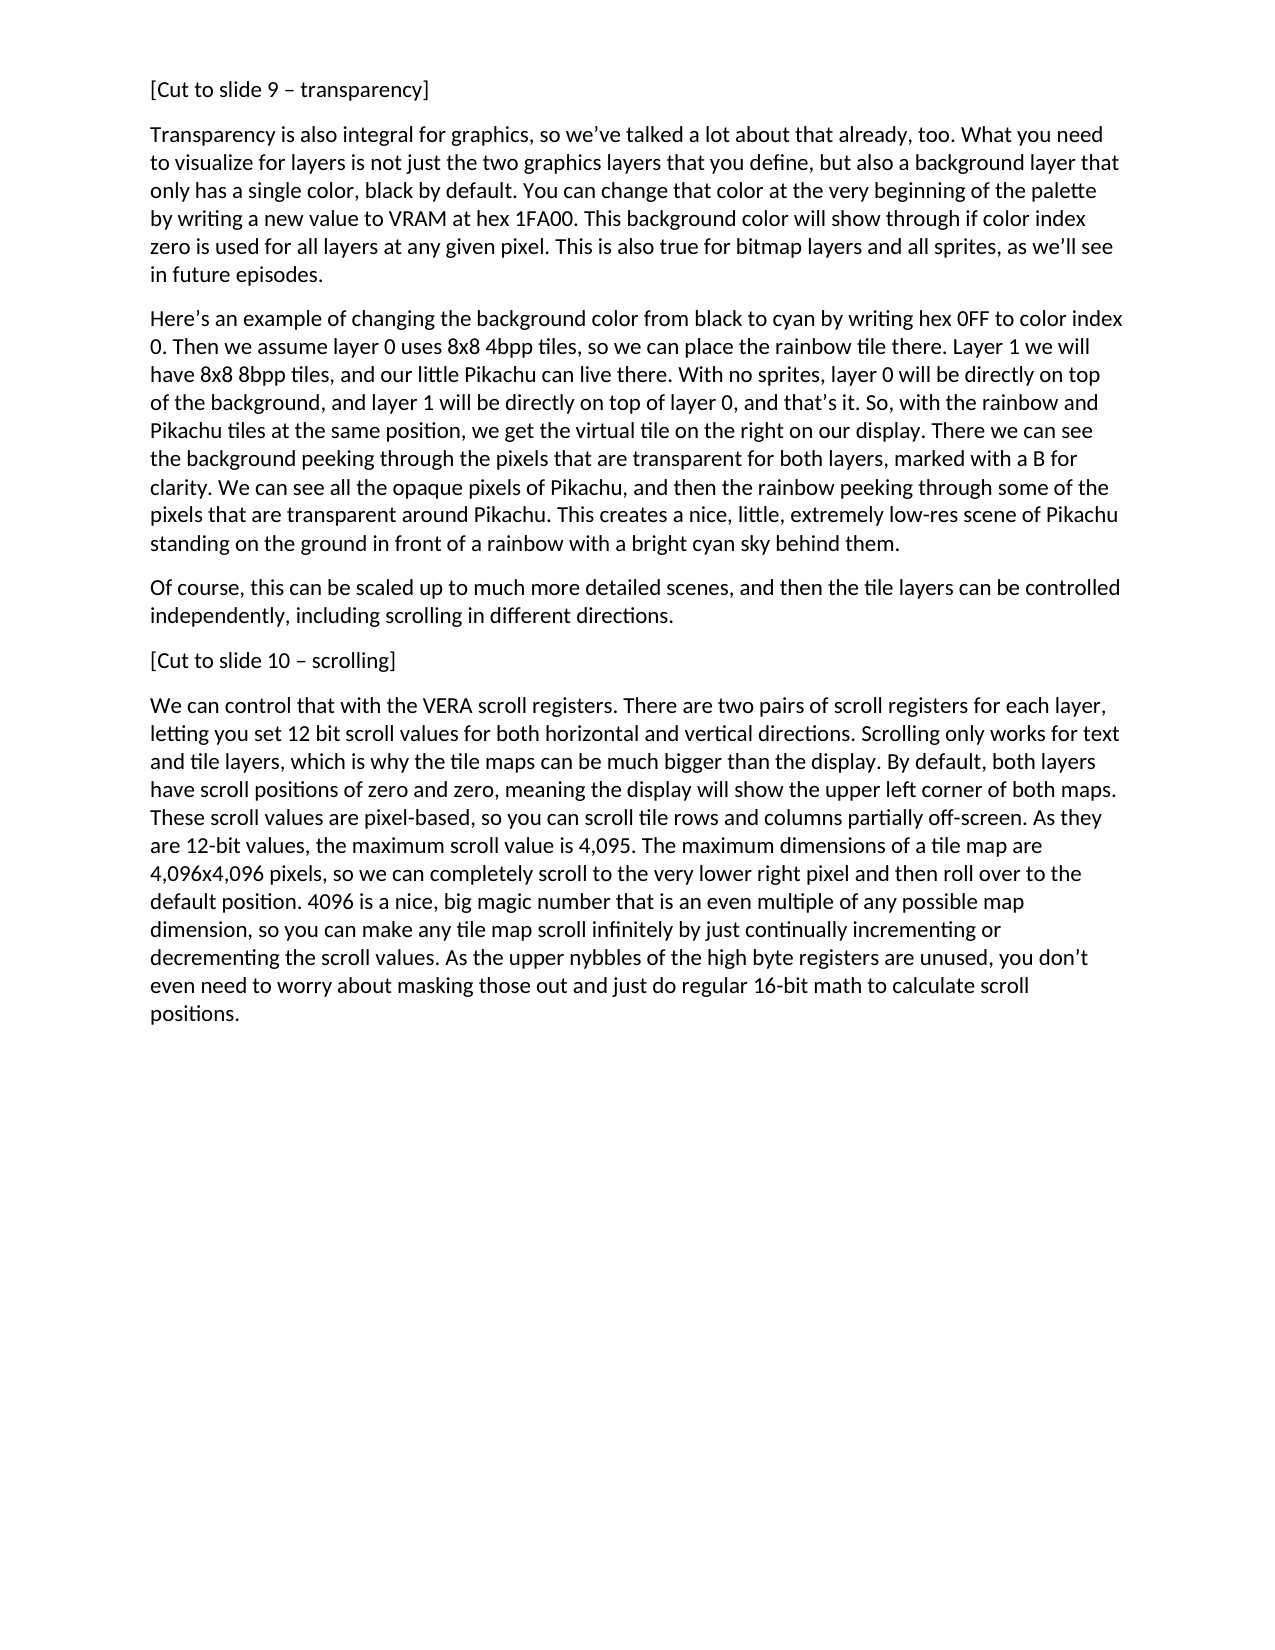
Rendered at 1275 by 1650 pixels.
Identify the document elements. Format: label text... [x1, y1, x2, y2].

text Of course, this can be scaled up to much more detailed scenes, and then the tile layers can be controlled independently, including scrolling in different directions. [150, 573, 1125, 629]
text [Cut to slide 10 – scrolling] [150, 646, 1125, 674]
text [Cut to slide 9 – transparency] [150, 75, 1125, 103]
text Transparency is also integral for graphics, so we’ve talked a lot about that already, too. What you need to visualize for layers is not just the two graphics layers that you define, but also a background layer that only has a single color, black by default. You can change that color at the very beginning of the palette by writing a new value to VRAM at hex 1FA00. This background color will show through if color index zero is used for all layers at any given pixel. This is also true for bitmap layers and all sprites, as we’ll see in future episodes. [150, 120, 1125, 288]
text We can control that with the VERA scroll registers. There are two pairs of scroll registers for each layer, letting you set 12 bit scroll values for both horizontal and vertical directions. Scrolling only works for text and tile layers, which is why the tile maps can be much bigger than the display. By default, both layers have scroll positions of zero and zero, meaning the display will show the upper left corner of both maps. These scroll values are pixel-based, so you can scroll tile rows and columns partially off-screen. As they are 12-bit values, the maximum scroll value is 4,095. The maximum dimensions of a tile map are 4,096x4,096 pixels, so we can completely scroll to the very lower right pixel and then roll over to the default position. 4096 is a nice, big magic number that is an even multiple of any possible map dimension, so you can make any tile map scroll infinitely by just continually incrementing or decrementing the scroll values. As the upper nybbles of the high byte registers are unused, you don’t even need to worry about masking those out and just do regular 16-bit math to calculate scroll positions. [150, 691, 1125, 1027]
text Here’s an example of changing the background color from black to cyan by writing hex 0FF to color index 0. Then we assume layer 0 uses 8x8 4bpp tiles, so we can place the rainbow tile there. Layer 1 we will have 8x8 8bpp tiles, and our little Pikachu can live there. With no sprites, layer 0 will be directly on top of the background, and layer 1 will be directly on top of layer 0, and that’s it. So, with the rainbow and Pikachu tiles at the same position, we get the virtual tile on the right on our display. There we can see the background peeking through the pixels that are transparent for both layers, marked with a B for clarity. We can see all the opaque pixels of Pikachu, and then the rainbow peeking through some of the pixels that are transparent around Pikachu. This creates a nice, little, extremely low-res scene of Pikachu standing on the ground in front of a rainbow with a bright cyan sky behind them. [150, 304, 1125, 557]
